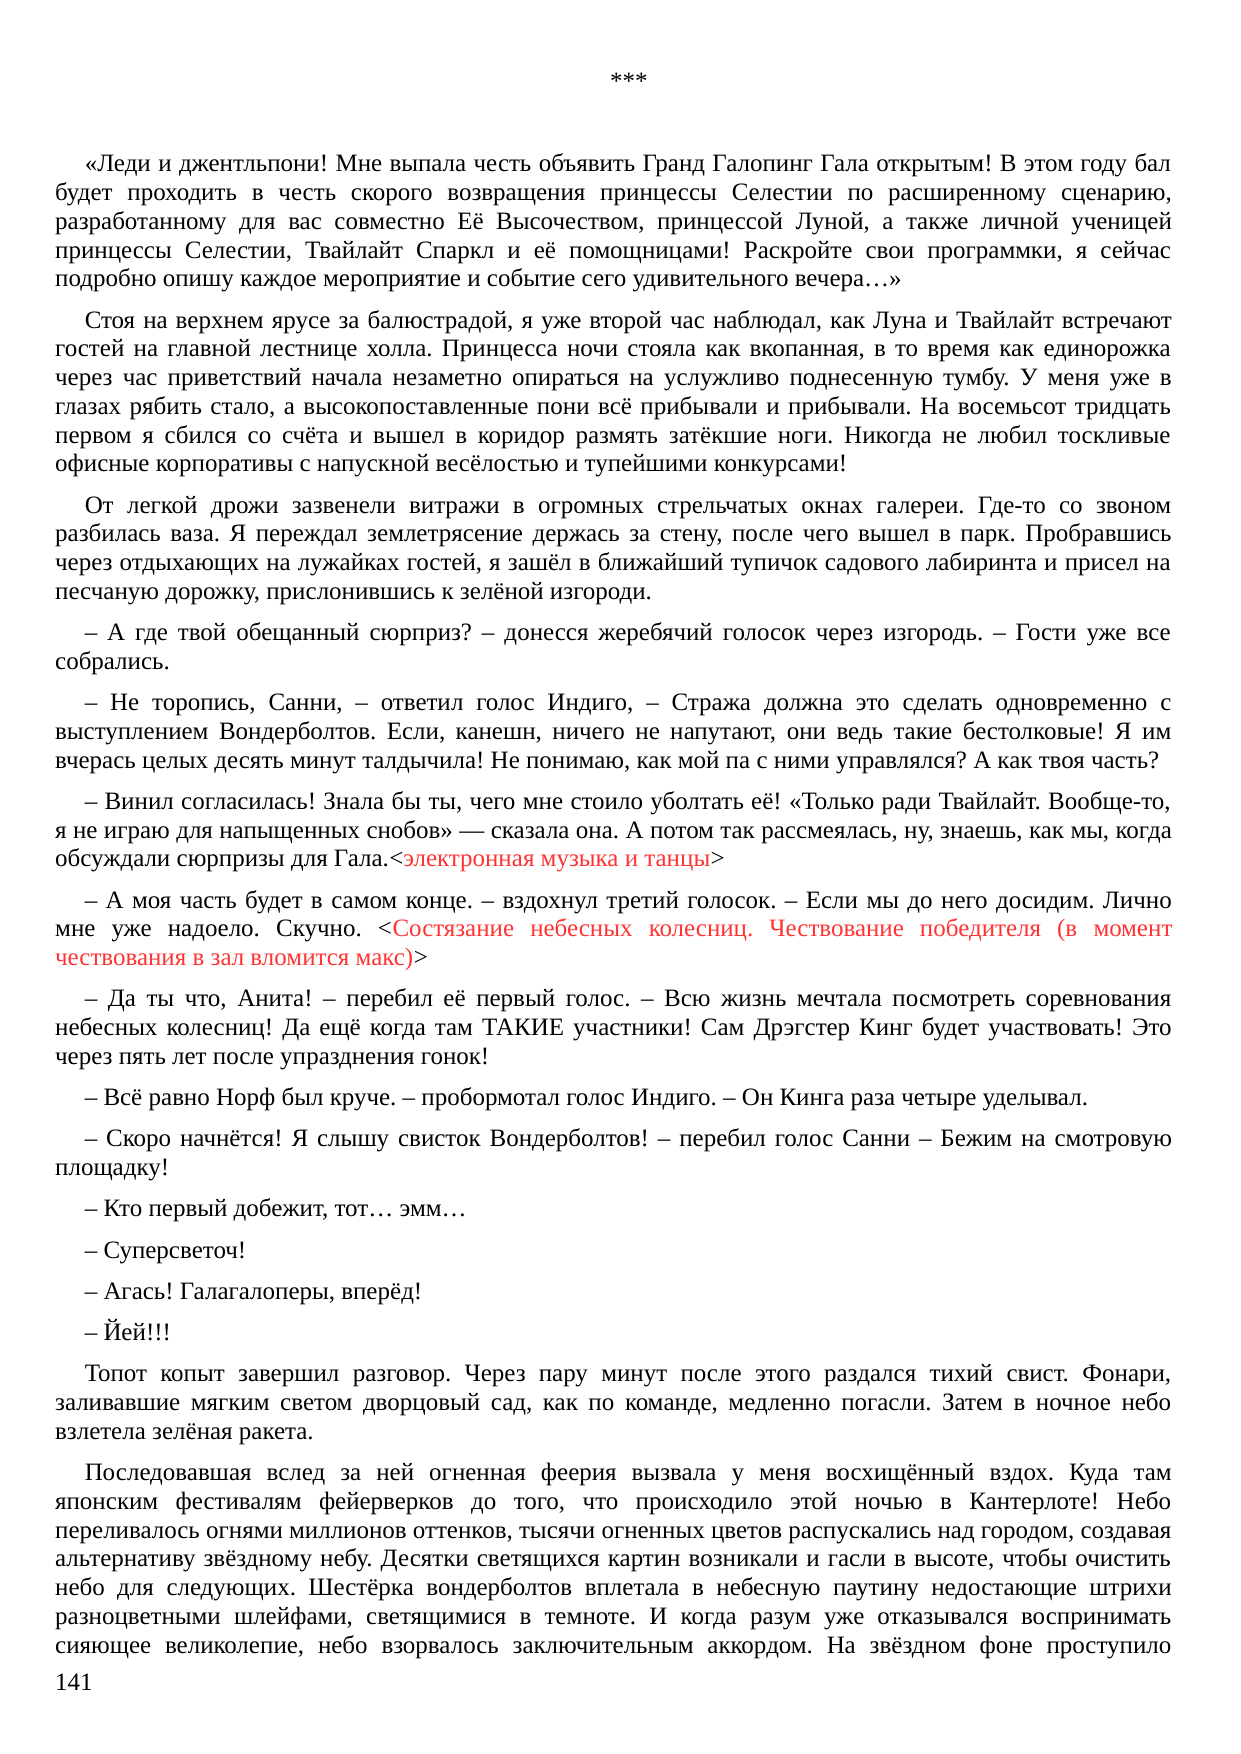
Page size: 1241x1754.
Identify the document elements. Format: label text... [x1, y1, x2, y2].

text – Да ты что, Анита! – перебил её первый голос. – Всю жизнь мечтала посмотреть соревнования небесных колесниц! Да ещё когда там ТАКИЕ участники! Сам Дрэгстер Кинг будет участвовать! Это через пять лет после упразднения гонок! [55, 983, 1173, 1070]
text Последовавшая вслед за ней огненная феерия вызвала у меня восхищённый вздох. Куда там японским фестивалям фейерверков до того, что происходило этой ночью в Кантерлоте! Небо переливалось огнями миллионов оттенков, тысячи огненных цветов распускались над городом, создавая альтернативу звёздному небу. Десятки светящихся картин возникали и гасли в высоте, чтобы очистить небо для следующих. Шестёрка вондерболтов вплетала в небесную паутину недостающие штрихи разноцветными шлейфами, светящимися в темноте. И когда разум уже отказывался воспринимать сияющее великолепие, небо взорвалось заключительным аккордом. На звёздном фоне проступило [55, 1457, 1173, 1658]
text *** [55, 66, 1173, 95]
text Стоя на верхнем ярусе за балюстрадой, я уже второй час наблюдал, как Луна и Твайлайт встречают гостей на главной лестнице холла. Принцесса ночи стояла как вкопанная, в то время как единорожка через час приветствий начала незаметно опираться на услужливо поднесенную тумбу. У меня уже в глазах рябить стало, а высокопоставленные пони всё прибывали и прибывали. На восемьсот тридцать первом я сбился со счёта и вышел в коридор размять затёкшие ноги. Никогда не любил тоскливые офисные корпоративы с напускной весёлостью и тупейшими конкурсами! [55, 305, 1173, 477]
text – Скоро начнётся! Я слышу свисток Вондерболтов! – перебил голос Санни – Бежим на смотровую площадку! [55, 1123, 1173, 1181]
text – Суперсветоч! [55, 1235, 1173, 1263]
text – Агась! Галагалоперы, вперёд! [55, 1276, 1173, 1305]
text – А где твой обещанный сюрприз? – донесся жеребячий голосок через изгородь. – Гости уже все собрались. [55, 617, 1173, 675]
text – А моя часть будет в самом конце. – вздохнул третий голосок. – Если мы до него досидим. Лично мне уже надоело. Скучно. <Состязание небесных колесниц. Чествование победителя (в момент чествования в зал вломится макс)> [55, 885, 1173, 971]
text – Не торопись, Санни, – ответил голос Индиго, – Стража должна это сделать одновременно с выступлением Вондерболтов. Если, канешн, ничего не напутают, они ведь такие бестолковые! Я им вчерась целых десять минут талдычила! Не понимаю, как мой па с ними управлялся? А как твоя часть? [55, 687, 1173, 773]
text От легкой дрожи зазвенели витражи в огромных стрельчатых окнах галереи. Где-то со звоном разбилась ваза. Я переждал землетрясение держась за стену, после чего вышел в парк. Пробравшись через отдыхающих на лужайках гостей, я зашёл в ближайший тупичок садового лабиринта и присел на песчаную дорожку, прислонившись к зелёной изгороди. [55, 490, 1173, 605]
text – Кто первый добежит, тот… эмм… [55, 1193, 1173, 1222]
text «Леди и джентльпони! Мне выпала честь объявить Гранд Галопинг Гала открытым! В этом году бал будет проходить в честь скорого возвращения принцессы Селестии по расширенному сценарию, разработанному для вас совместно Её Высочеством, принцессой Луной, а также личной ученицей принцессы Селестии, Твайлайт Спаркл и её помощницами! Раскройте свои программки, я сейчас подробно опишу каждое мероприятие и событие сего удивительного вечера…» [55, 148, 1173, 292]
text Топот копыт завершил разговор. Через пару минут после этого раздался тихий свист. Фонари, заливавшие мягким светом дворцовый сад, как по команде, медленно погасли. Затем в ночное небо взлетела зелёная ракета. [55, 1358, 1173, 1445]
text – Всё равно Норф был круче. – пробормотал голос Индиго. – Он Кинга раза четыре уделывал. [55, 1082, 1173, 1111]
text – Винил согласилась! Знала бы ты, чего мне стоило уболтать её! «Только ради Твайлайт. Вообще-то, я не играю для напыщенных снобов» — сказала она. А потом так рассмеялась, ну, знаешь, как мы, когда обсуждали сюрпризы для Гала.<электронная музыка и танцы> [55, 786, 1173, 872]
text – Йей!!! [55, 1317, 1173, 1346]
